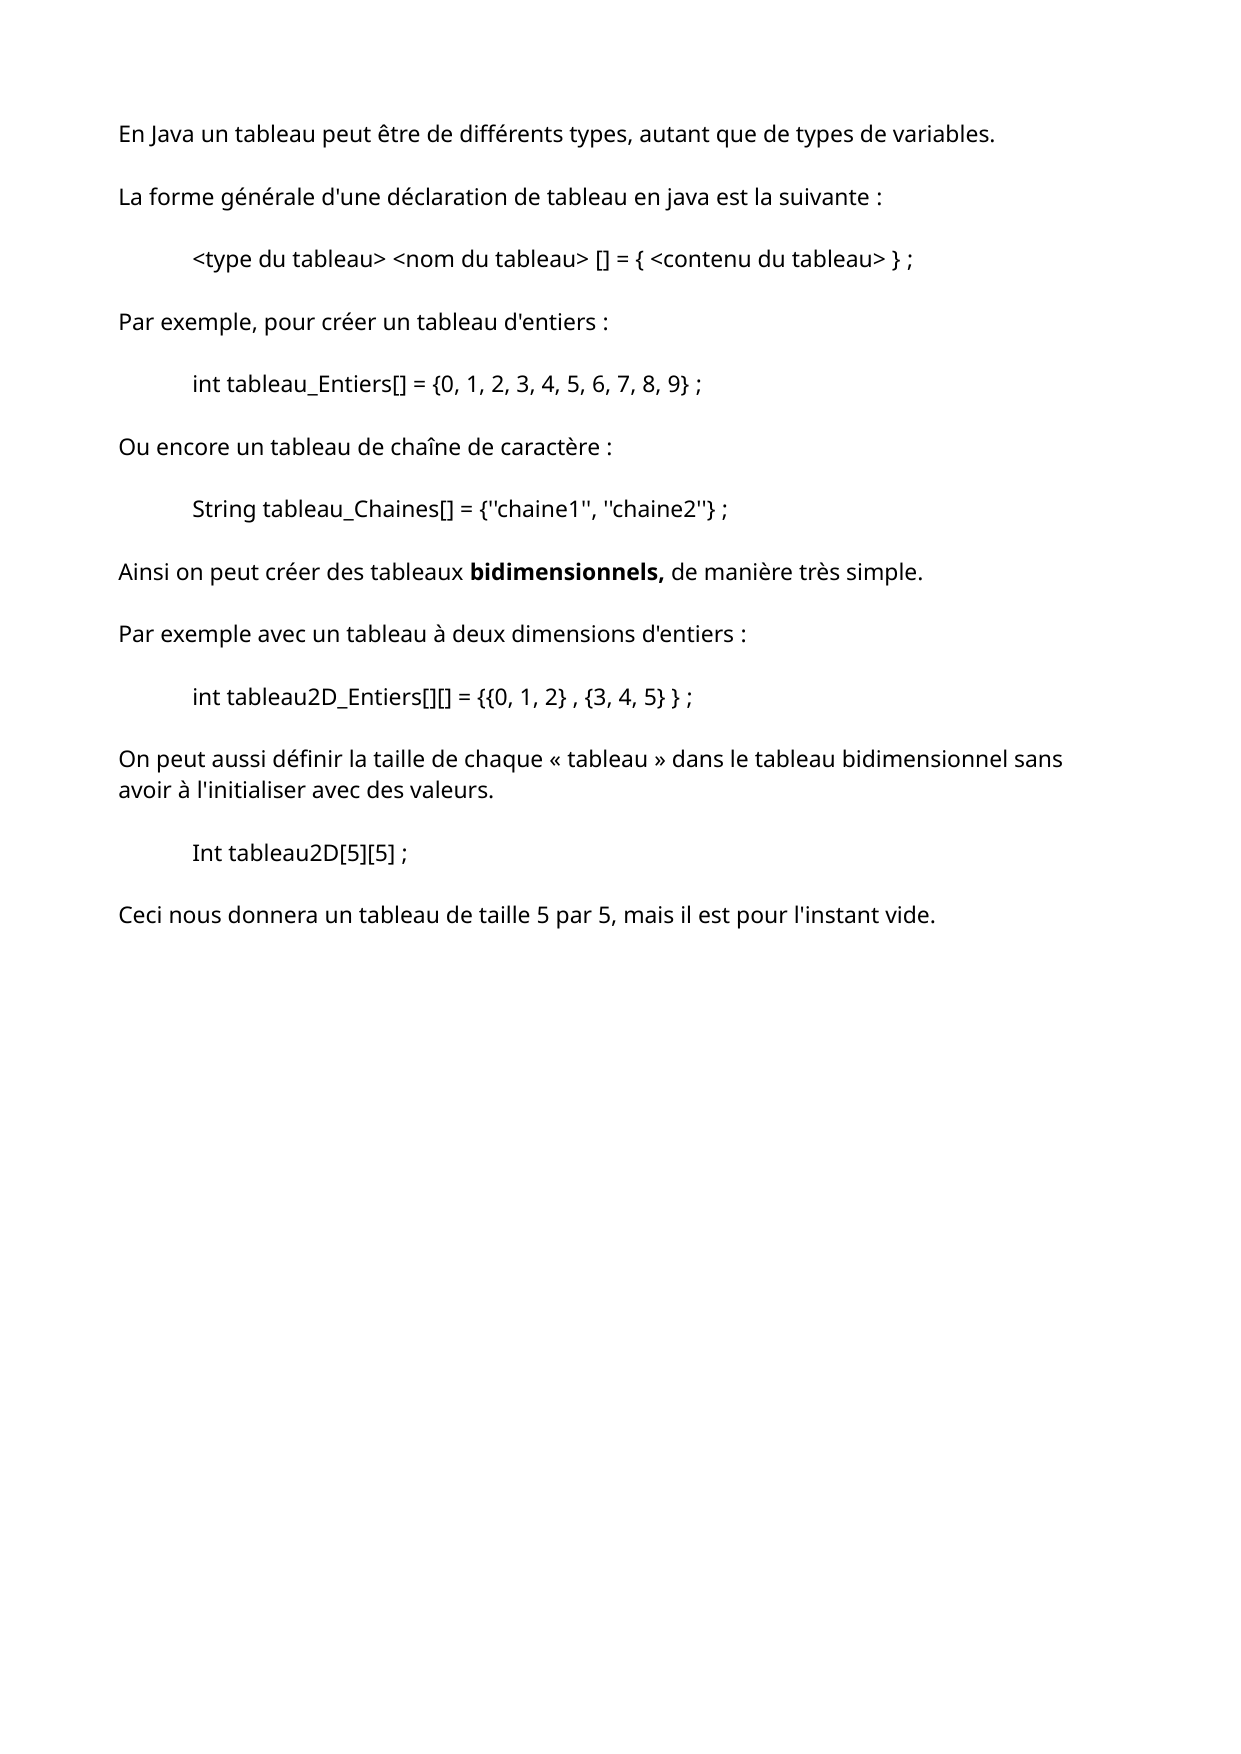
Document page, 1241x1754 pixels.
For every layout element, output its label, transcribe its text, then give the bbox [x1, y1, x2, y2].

text int tableau_Entiers[] = {0, 1, 2, 3, 4, 5, 6, 7, 8, 9} ; [118, 368, 1122, 399]
text Ceci nous donnera un tableau de taille 5 par 5, mais il est pour l'instant vide. [118, 899, 1122, 931]
text Ainsi on peut créer des tableaux bidimensionnels, de manière très simple. [118, 556, 1122, 587]
text <type du tableau> <nom du tableau> [] = { <contenu du tableau> } ; [118, 243, 1122, 274]
text Ou encore un tableau de chaîne de caractère : [118, 431, 1122, 462]
text Par exemple avec un tableau à deux dimensions d'entiers : [118, 618, 1122, 649]
text La forme générale d'une déclaration de tableau en java est la suivante : [118, 181, 1122, 212]
text String tableau_Chaines[] = {''chaine1'', ''chaine2''} ; [118, 493, 1122, 524]
text int tableau2D_Entiers[][] = {{0, 1, 2} , {3, 4, 5} } ; [118, 681, 1122, 712]
text On peut aussi définir la taille de chaque « tableau » dans le tableau bidimensionnel sans avoir à l'initialiser avec des valeurs. [118, 743, 1122, 806]
text Par exemple, pour créer un tableau d'entiers : [118, 306, 1122, 337]
text En Java un tableau peut être de différents types, autant que de types de variables. [118, 118, 1122, 149]
text Int tableau2D[5][5] ; [118, 837, 1122, 868]
